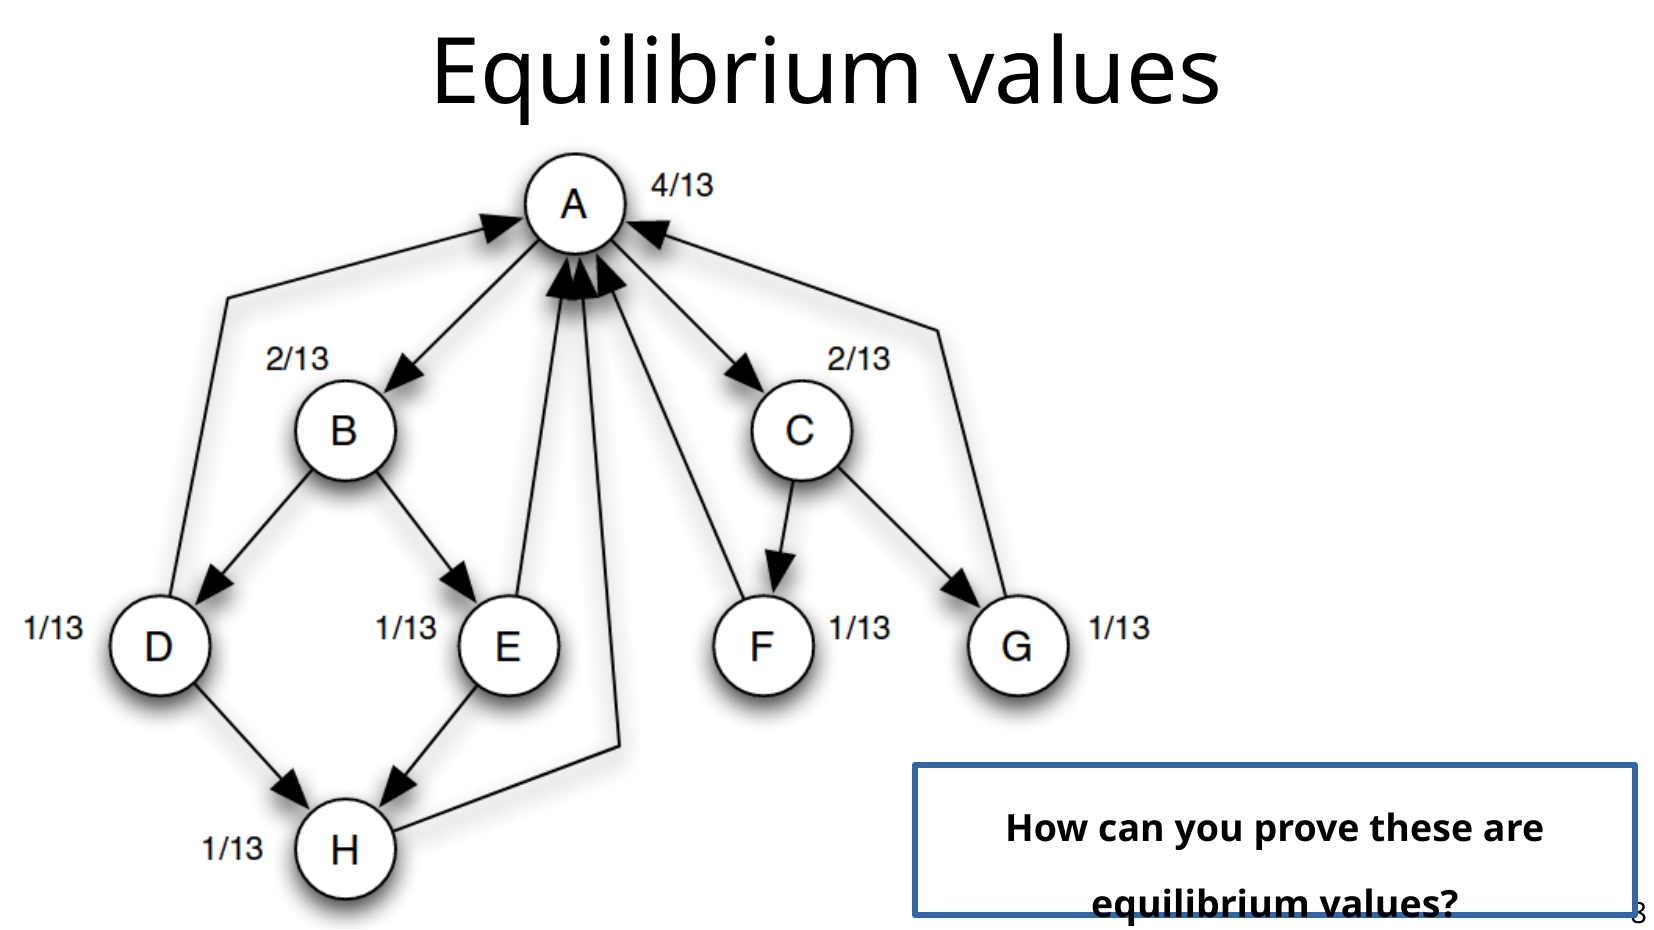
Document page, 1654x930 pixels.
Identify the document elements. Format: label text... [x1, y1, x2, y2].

text_box How can you prove these are equilibrium values? [915, 765, 1636, 916]
picture [6, 134, 1178, 929]
title Equilibrium values [82, 1, 1571, 135]
